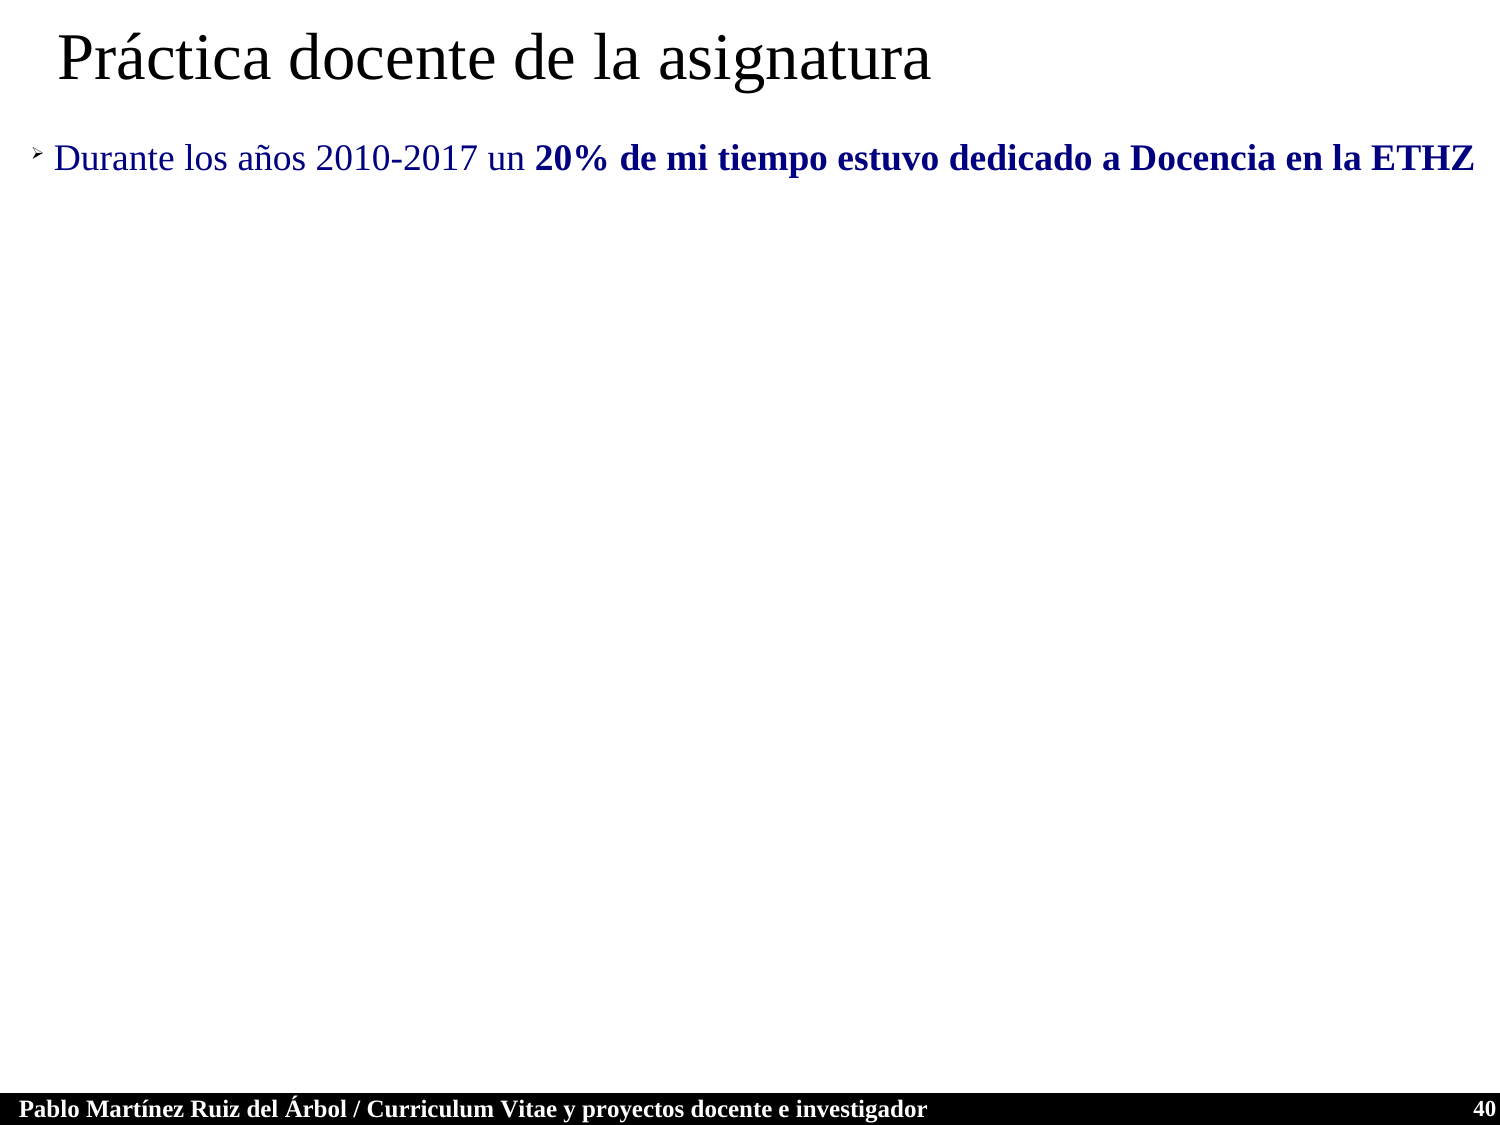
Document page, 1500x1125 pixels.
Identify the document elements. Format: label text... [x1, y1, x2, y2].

text_box Durante los años 2010-2017 un 20% de mi tiempo estuvo dedicado a Docencia en la ETHZ [11, 98, 1500, 279]
text_box Práctica docente de la asignatura [0, 3, 1006, 111]
